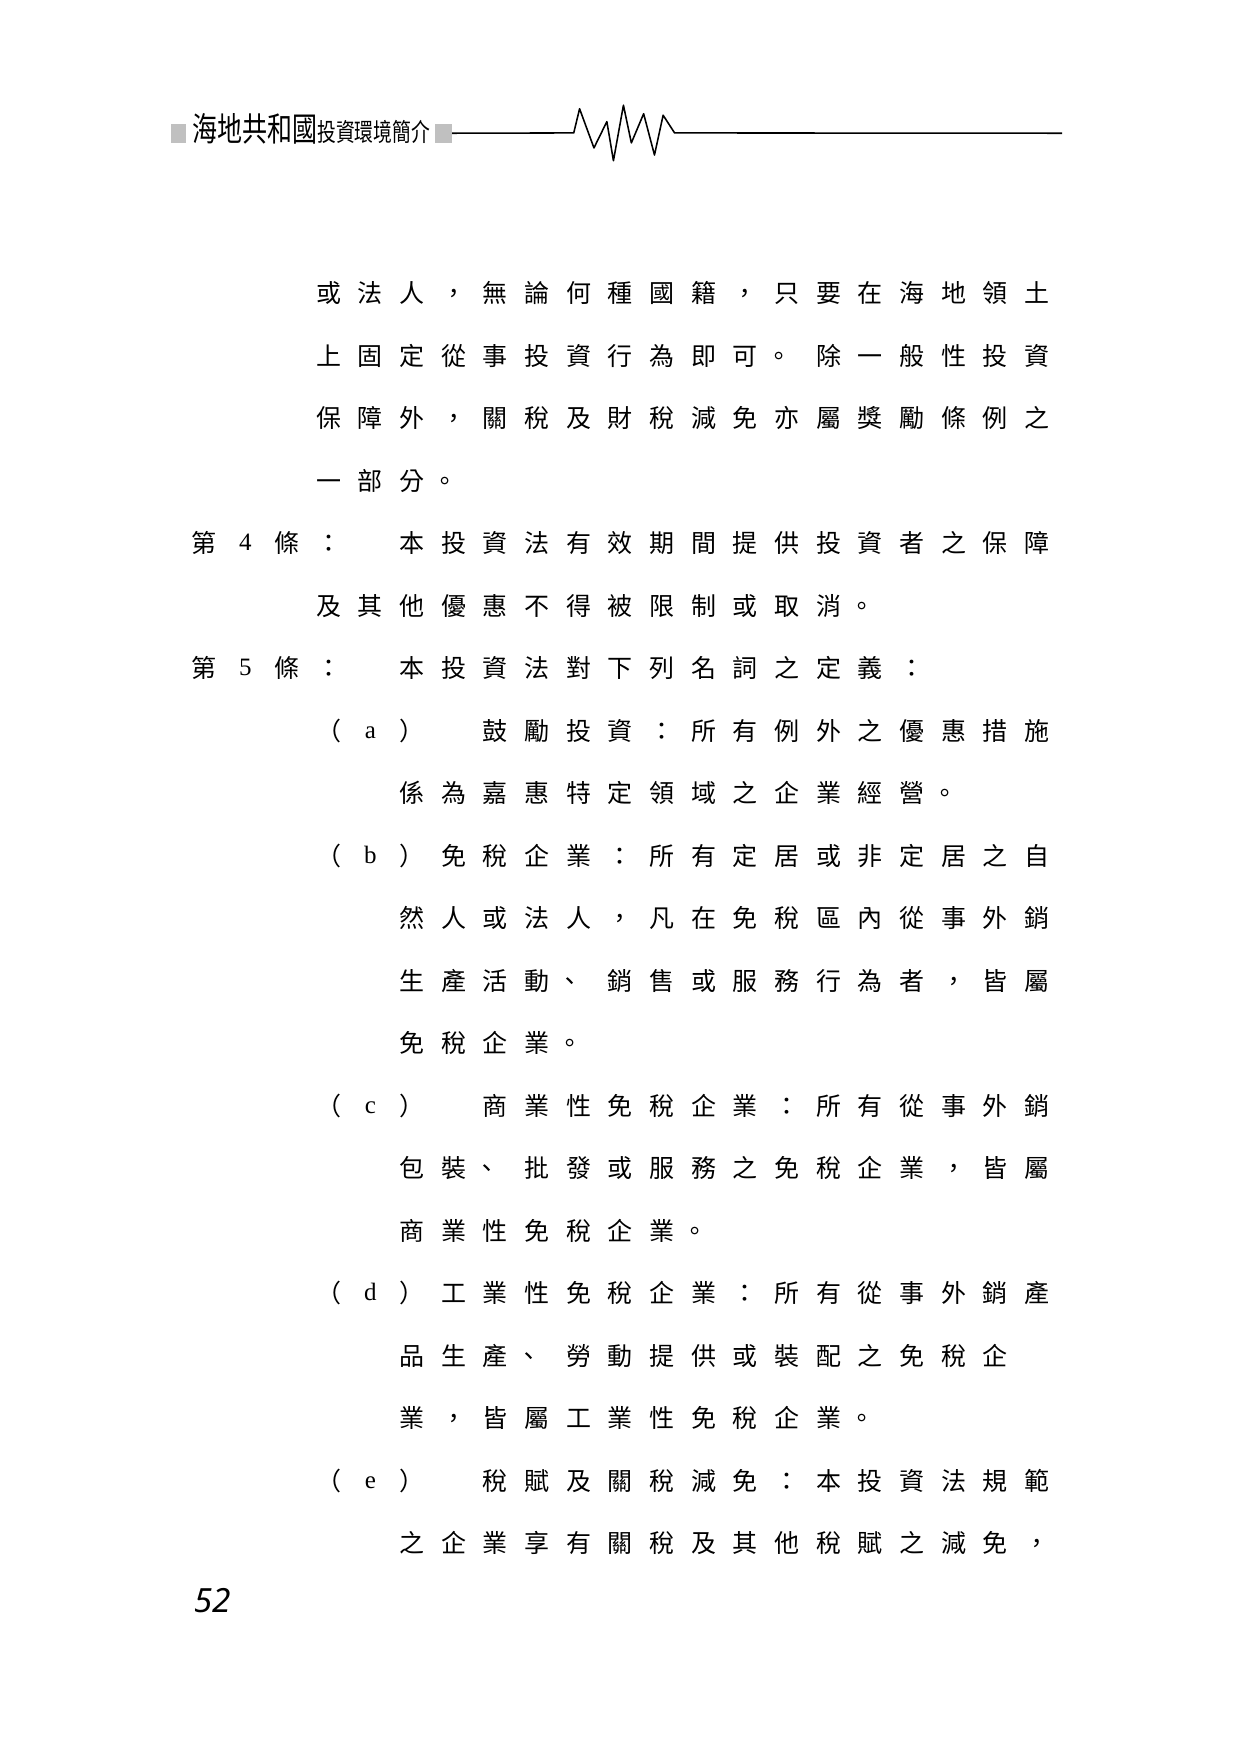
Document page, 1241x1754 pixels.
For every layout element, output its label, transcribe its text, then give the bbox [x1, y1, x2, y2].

text 第4條： 本投資法有效期間提供投資者之保障及其他優惠不得被限制或取消。 [183, 500, 1058, 625]
text （d）工業性免稅企業：所有從事外銷產品生產、勞動提供或裝配之免稅企業，皆屬工業性免稅企業。 [293, 1250, 1058, 1438]
text 第5條： 本投資法對下列名詞之定義： [183, 625, 1058, 688]
text （e） 稅賦及關稅減免：本投資法規範之企業享有關稅及其他稅賦之減免， [293, 1438, 1058, 1563]
text 或法人，無論何種國籍，只要在海地領土上固定從事投資行為即可。除一般性投資保障外，關稅及財稅減免亦屬獎勵條例之一部分。 [183, 250, 1058, 500]
text （c） 商業性免稅企業：所有從事外銷包裝、批發或服務之免稅企業，皆屬商業性免稅企業。 [293, 1063, 1058, 1250]
text （b）免稅企業：所有定居或非定居之自然人或法人，凡在免稅區內從事外銷生產活動、銷售或服務行為者，皆屬免稅企業。 [293, 813, 1058, 1063]
text （a） 鼓勵投資：所有例外之優惠措施係為嘉惠特定領域之企業經營。 [293, 688, 1058, 813]
